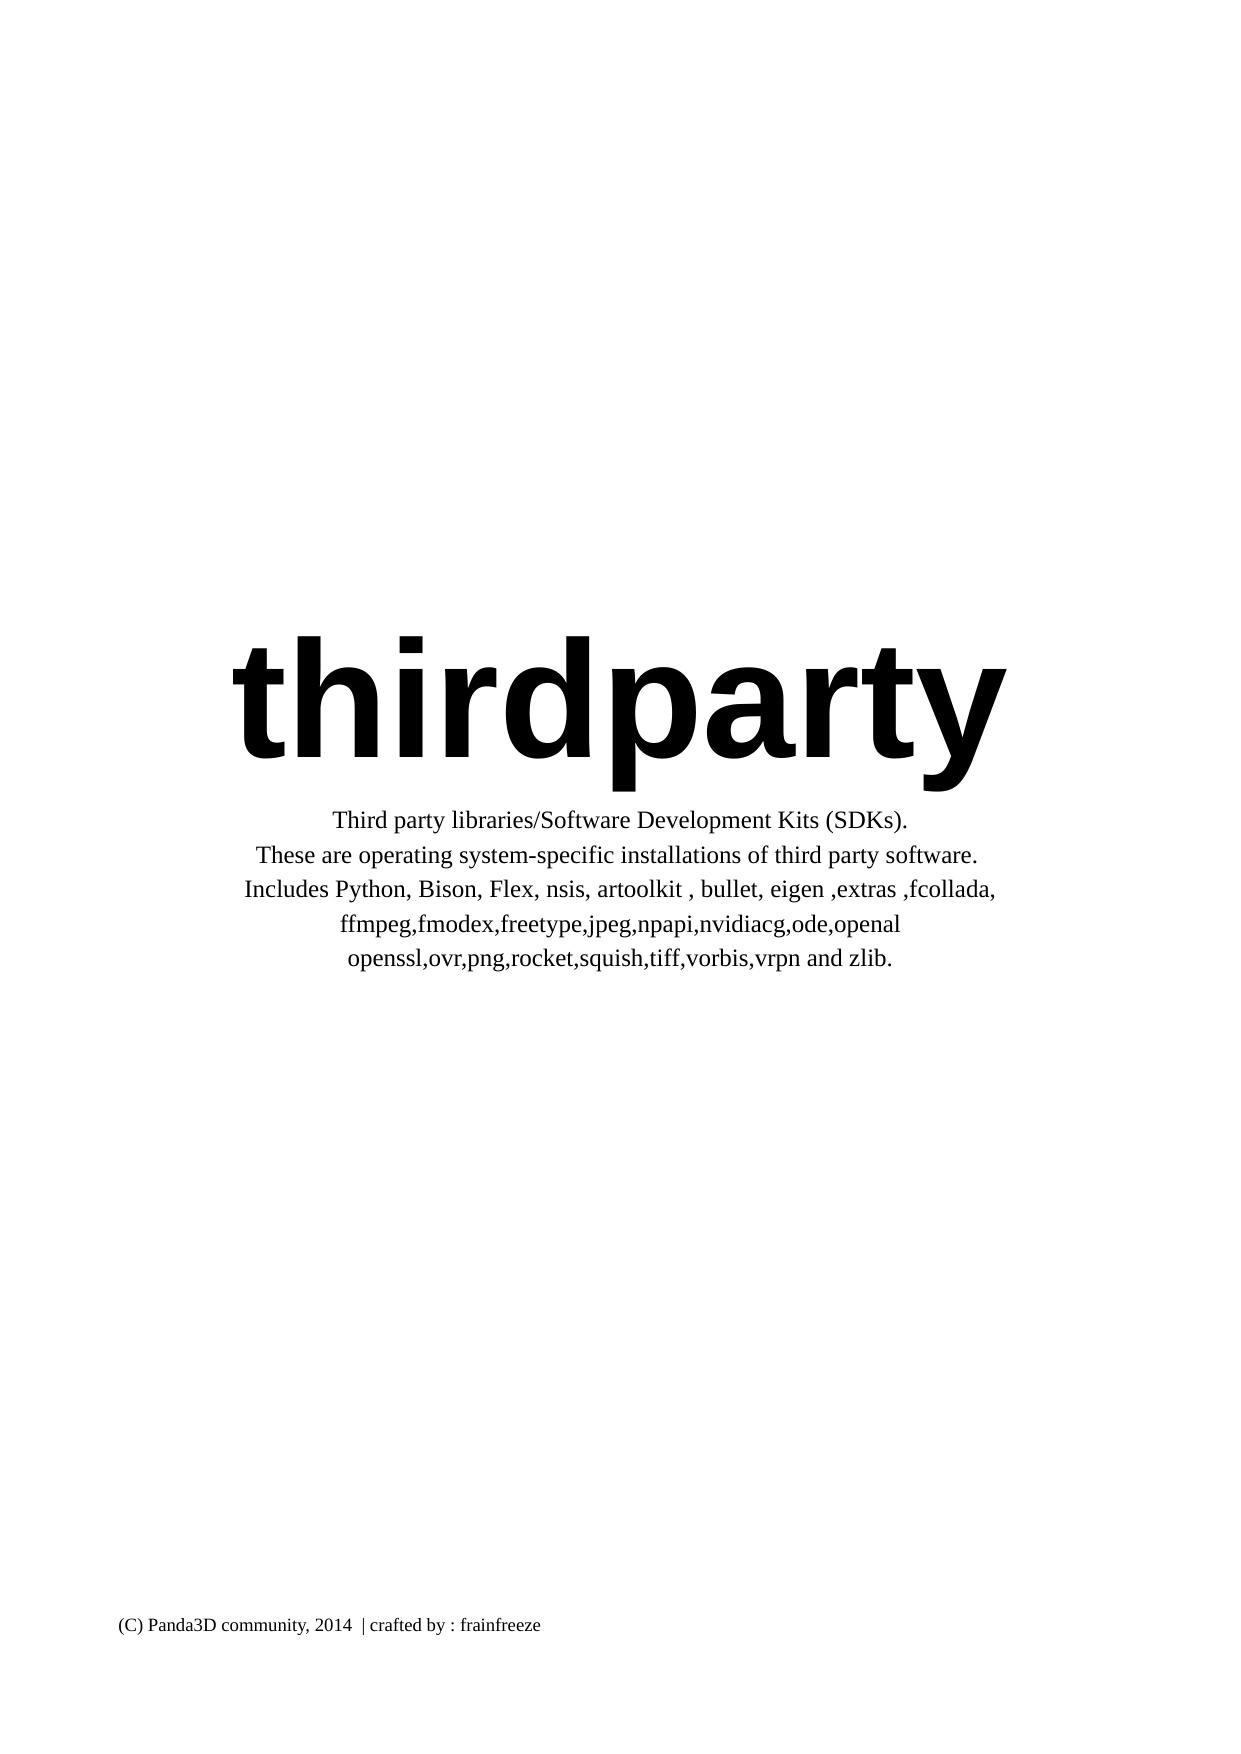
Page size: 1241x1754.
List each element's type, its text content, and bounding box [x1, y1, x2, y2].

text openssl,ovr,png,rocket,squish,tiff,vorbis,vrpn and zlib. [118, 943, 1122, 972]
text These are operating system-specific installations of third party software. [118, 840, 1122, 869]
title thirdparty [118, 601, 1122, 793]
text Includes Python, Bison, Flex, nsis, artoolkit , bullet, eigen ,extras ,fcollada, [118, 874, 1122, 903]
text ffmpeg,fmodex,freetype,jpeg,npapi,nvidiacg,ode,openal [118, 909, 1122, 938]
text Third party libraries/Software Development Kits (SDKs). [118, 806, 1122, 834]
